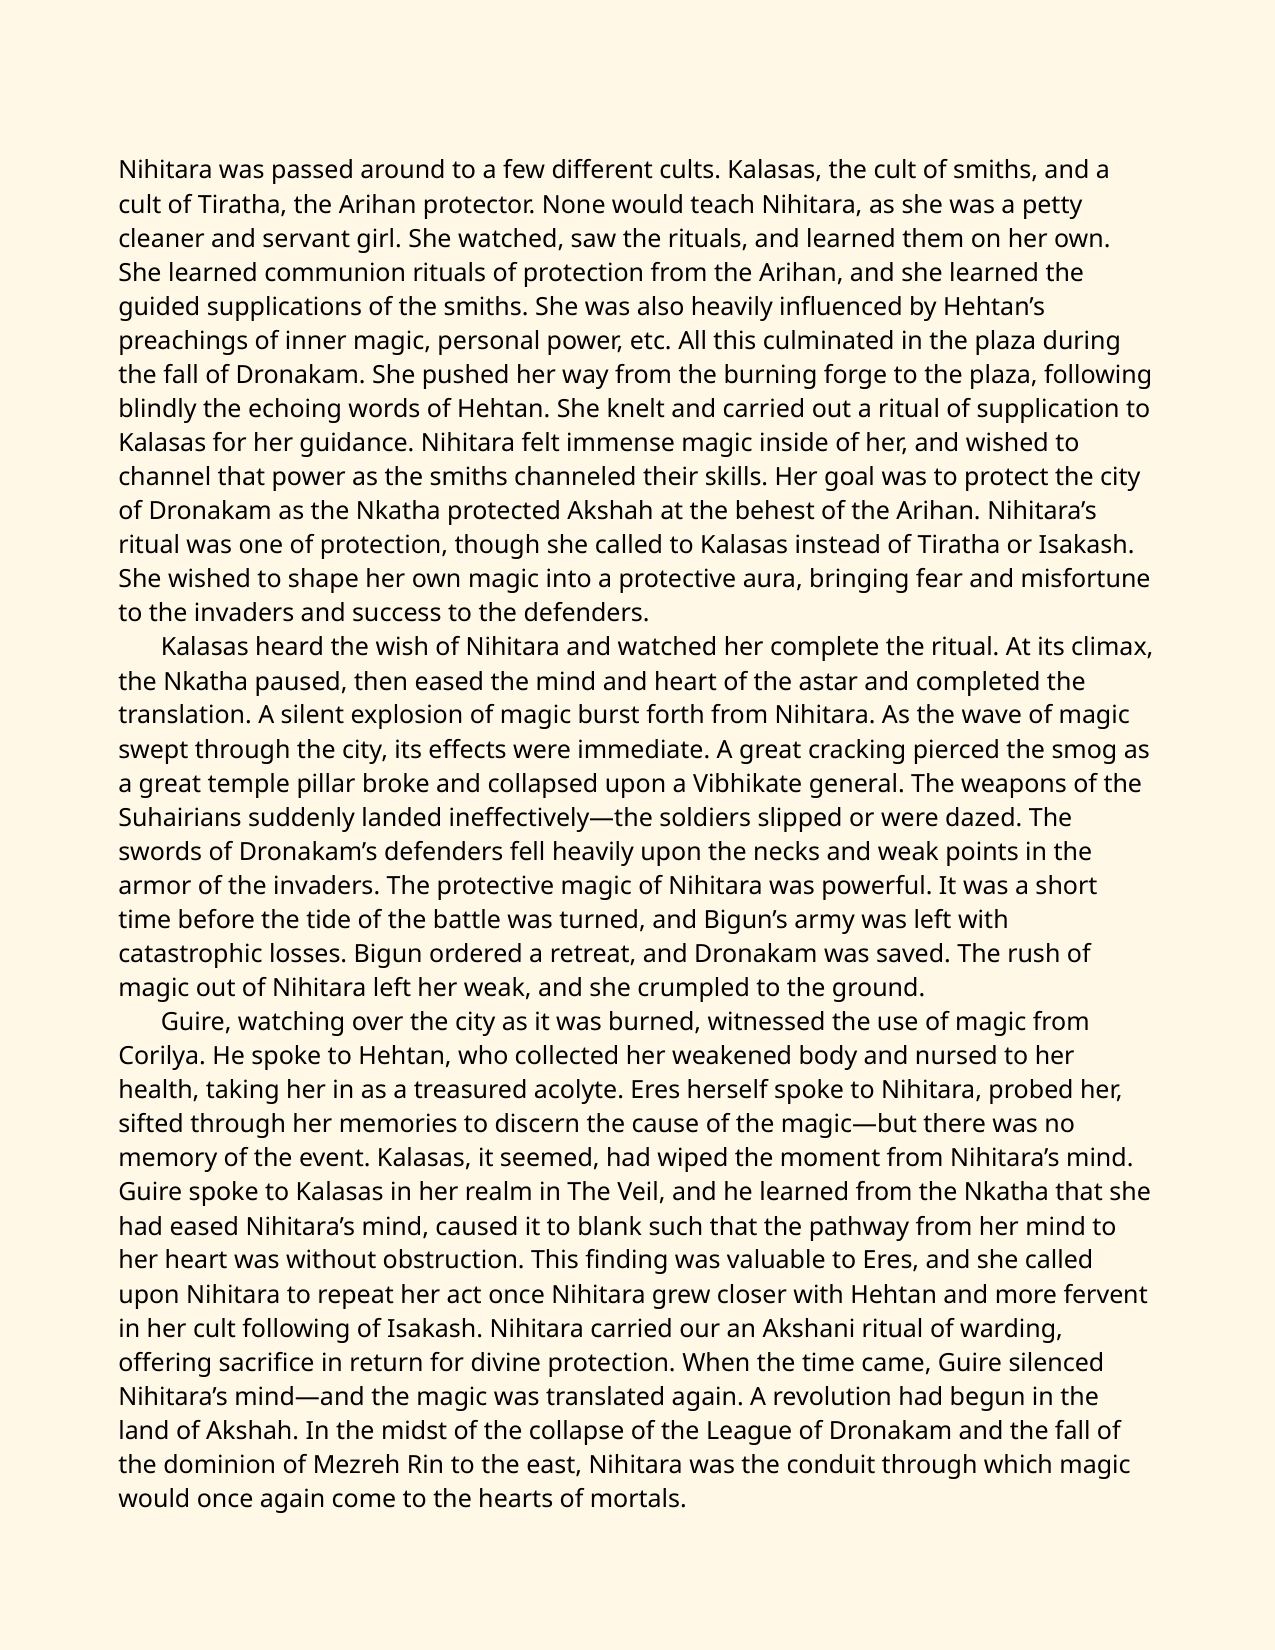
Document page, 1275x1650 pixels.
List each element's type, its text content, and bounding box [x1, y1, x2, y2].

text Nihitara was passed around to a few different cults. Kalasas, the cult of smiths, and a cult of Tiratha, the Arihan protector. None would teach Nihitara, as she was a petty cleaner and servant girl. She watched, saw the rituals, and learned them on her own. She learned communion rituals of protection from the Arihan, and she learned the guided supplications of the smiths. She was also heavily influenced by Hehtan’s preachings of inner magic, personal power, etc. All this culminated in the plaza during the fall of Dronakam. She pushed her way from the burning forge to the plaza, following blindly the echoing words of Hehtan. She knelt and carried out a ritual of supplication to Kalasas for her guidance. Nihitara felt immense magic inside of her, and wished to channel that power as the smiths channeled their skills. Her goal was to protect the city of Dronakam as the Nkatha protected Akshah at the behest of the Arihan. Nihitara’s ritual was one of protection, though she called to Kalasas instead of Tiratha or Isakash. She wished to shape her own magic into a protective aura, bringing fear and misfortune to the invaders and success to the defenders. [118, 152, 1157, 629]
text Kalasas heard the wish of Nihitara and watched her complete the ritual. At its climax, the Nkatha paused, then eased the mind and heart of the astar and completed the translation. A silent explosion of magic burst forth from Nihitara. As the wave of magic swept through the city, its effects were immediate. A great cracking pierced the smog as a great temple pillar broke and collapsed upon a Vibhikate general. The weapons of the Suhairians suddenly landed ineffectively—the soldiers slipped or were dazed. The swords of Dronakam’s defenders fell heavily upon the necks and weak points in the armor of the invaders. The protective magic of Nihitara was powerful. It was a short time before the tide of the battle was turned, and Bigun’s army was left with catastrophic losses. Bigun ordered a retreat, and Dronakam was saved. The rush of magic out of Nihitara left her weak, and she crumpled to the ground. [118, 629, 1157, 1004]
text Guire, watching over the city as it was burned, witnessed the use of magic from Corilya. He spoke to Hehtan, who collected her weakened body and nursed to her health, taking her in as a treasured acolyte. Eres herself spoke to Nihitara, probed her, sifted through her memories to discern the cause of the magic—but there was no memory of the event. Kalasas, it seemed, had wiped the moment from Nihitara’s mind. Guire spoke to Kalasas in her realm in The Veil, and he learned from the Nkatha that she had eased Nihitara’s mind, caused it to blank such that the pathway from her mind to her heart was without obstruction. This finding was valuable to Eres, and she called upon Nihitara to repeat her act once Nihitara grew closer with Hehtan and more fervent in her cult following of Isakash. Nihitara carried our an Akshani ritual of warding, offering sacrifice in return for divine protection. When the time came, Guire silenced Nihitara’s mind—and the magic was translated again. A revolution had begun in the land of Akshah. In the midst of the collapse of the League of Dronakam and the fall of the dominion of Mezreh Rin to the east, Nihitara was the conduit through which magic would once again come to the hearts of mortals. [118, 1004, 1157, 1515]
